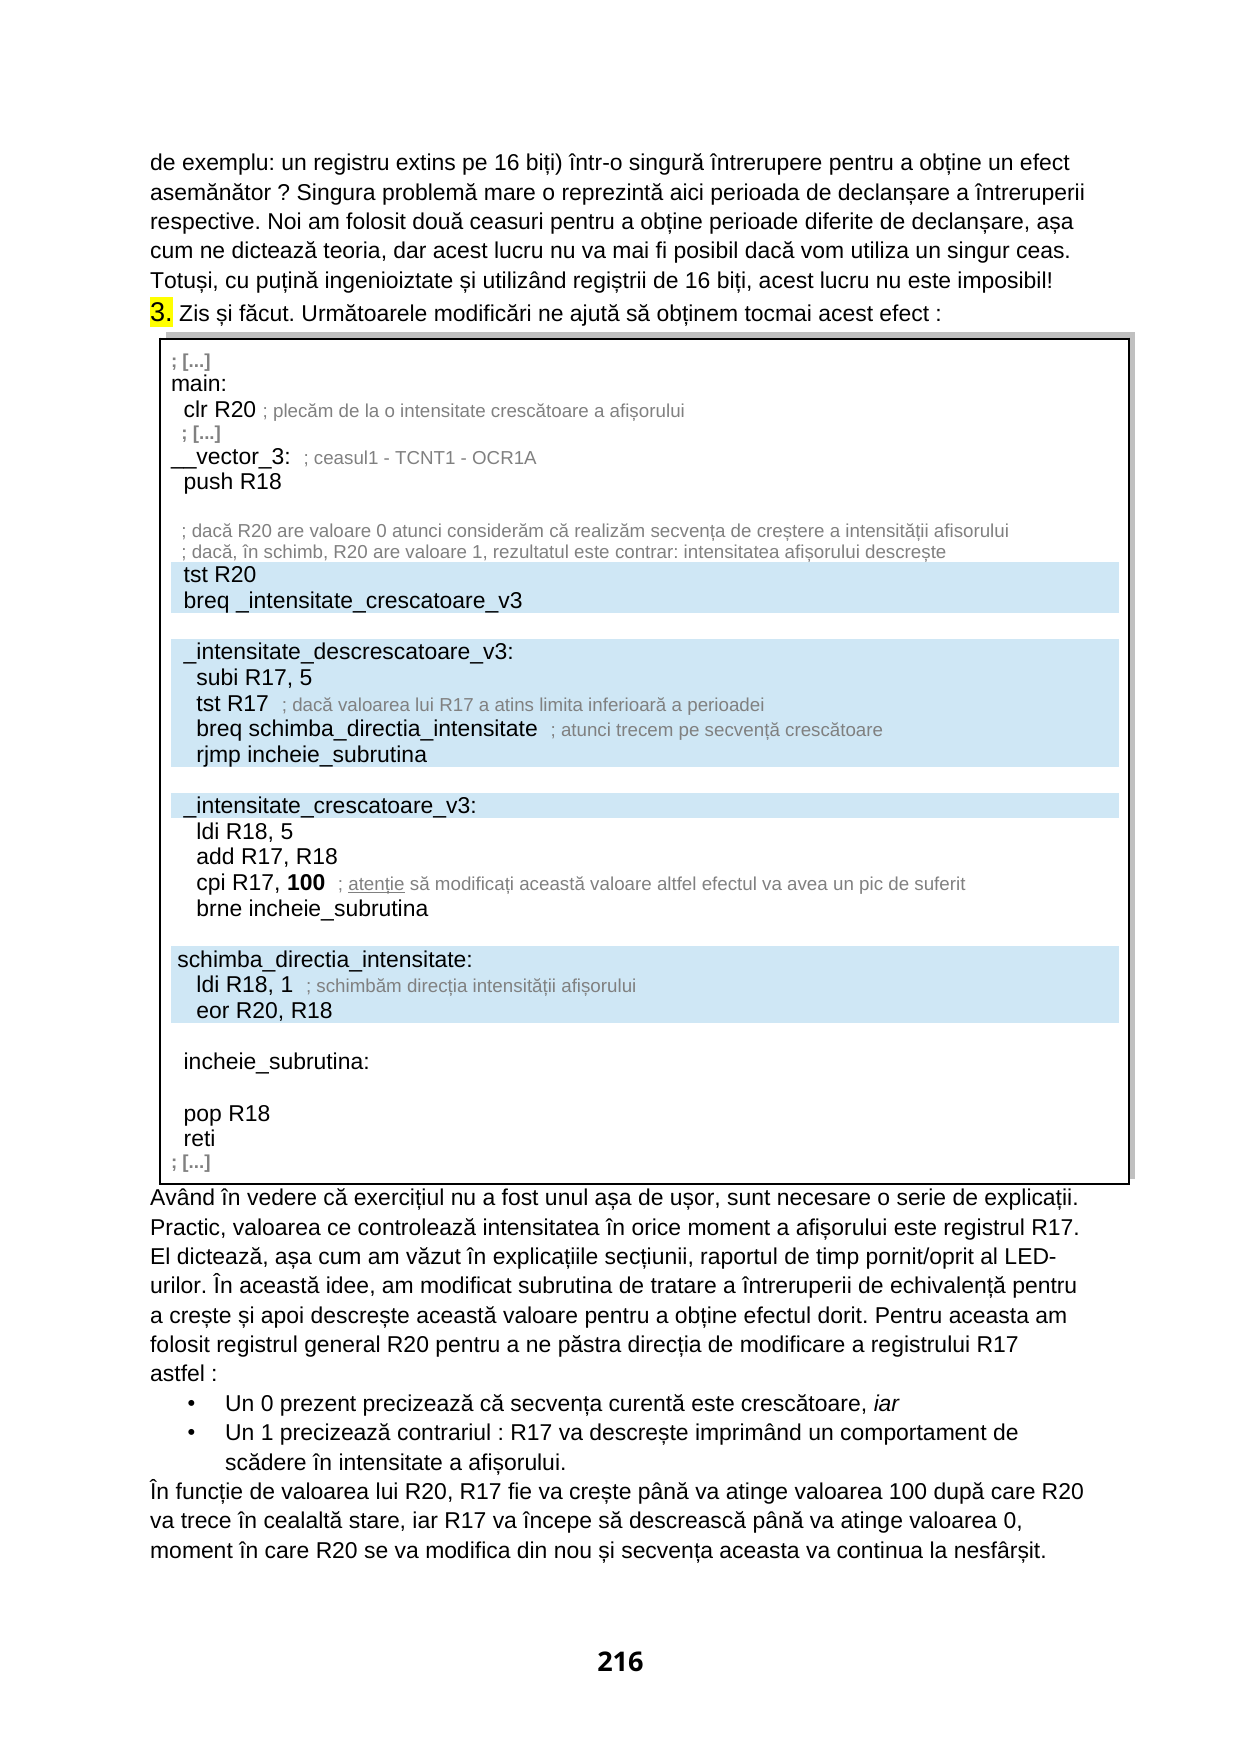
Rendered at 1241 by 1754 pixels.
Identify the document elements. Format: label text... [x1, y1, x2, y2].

subtitle În funcție de valoarea lui R20, R17 fie va crește până va atinge valoarea 100 după care R20 va trece în cealaltă stare, iar R17 va începe să descrească până va atinge valoarea 0, moment în care R20 se va modifica din nou și secvența aceasta va continua la nesfârșit. [150, 1479, 1091, 1563]
subtitle Un 1 precizează contrariul : R17 va descrește imprimând un comportament de scădere în intensitate a afișorului. [187, 1420, 1091, 1475]
subtitle Un 0 prezent precizează că secvența curentă este crescătoare, iar [187, 1391, 1091, 1416]
subtitle Având în vedere că exercițiul nu a fost unul așa de ușor, sunt necesare o serie de explicații. Practic, valoarea ce controlează intensitatea în orice moment a afișorului este registrul R17. El dictează, așa cum am văzut în explicațiile secțiunii, raportul de timp pornit/oprit al LED-urilor. În această idee, am modificat subrutina de tratare a întreruperii de echivalență pentru a crește și apoi descrește această valoare pentru a obține efectul dorit. Pentru aceasta am folosit registrul general R20 pentru a ne păstra direcția de modificare a registrului R17 astfel : [150, 1185, 1091, 1387]
table_header ; [...] main: clr R20 ; plecăm de la o intensitate crescătoare a afișorului ; [...] __vector_3: ; ceasul1 - TCNT1 - OCR1A push R18 ; dacă R20 are valoare 0 atunci considerăm că realizăm secvența de creștere a intensității afisorului ; dacă, în schimb, R20 are valoare 1, rezultatul este contrar: intensitatea afișorului descrește tst R20 breq _intensitate_crescatoare_v3 _intensitate_descrescatoare_v3: subi R17, 5 tst R17 ; dacă valoarea lui R17 a atins limita inferioară a perioadei breq schimba_directia_intensitate ; atunci trecem pe secvență crescătoare rjmp incheie_subrutina _intensitate_crescatoare_v3: ldi R18, 5 add R17, R18 cpi R17, 100 ; atenție să modificați această valoare altfel efectul va avea un pic de suferit brne incheie_subrutina schimba_directia_intensitate: ldi R18, 1 ; schimbăm direcția intensității afișorului eor R20, R18 incheie_subrutina: pop R18 reti ; [...] [161, 340, 1128, 1183]
subtitle de exemplu: un registru extins pe 16 biți) într-o singură întrerupere pentru a obține un efect asemănător ? Singura problemă mare o reprezintă aici perioada de declanșare a întreruperii respective. Noi am folosit două ceasuri pentru a obține perioade diferite de declanșare, așa cum ne dictează teoria, dar acest lucru nu va mai fi posibil dacă vom utiliza un singur ceas. Totuși, cu puțină ingenioiztate și utilizând regiștrii de 16 biți, acest lucru nu este imposibil! [150, 150, 1091, 293]
subtitle 3. Zis și făcut. Următoarele modificări ne ajută să obținem tocmai acest efect : [150, 297, 1091, 327]
